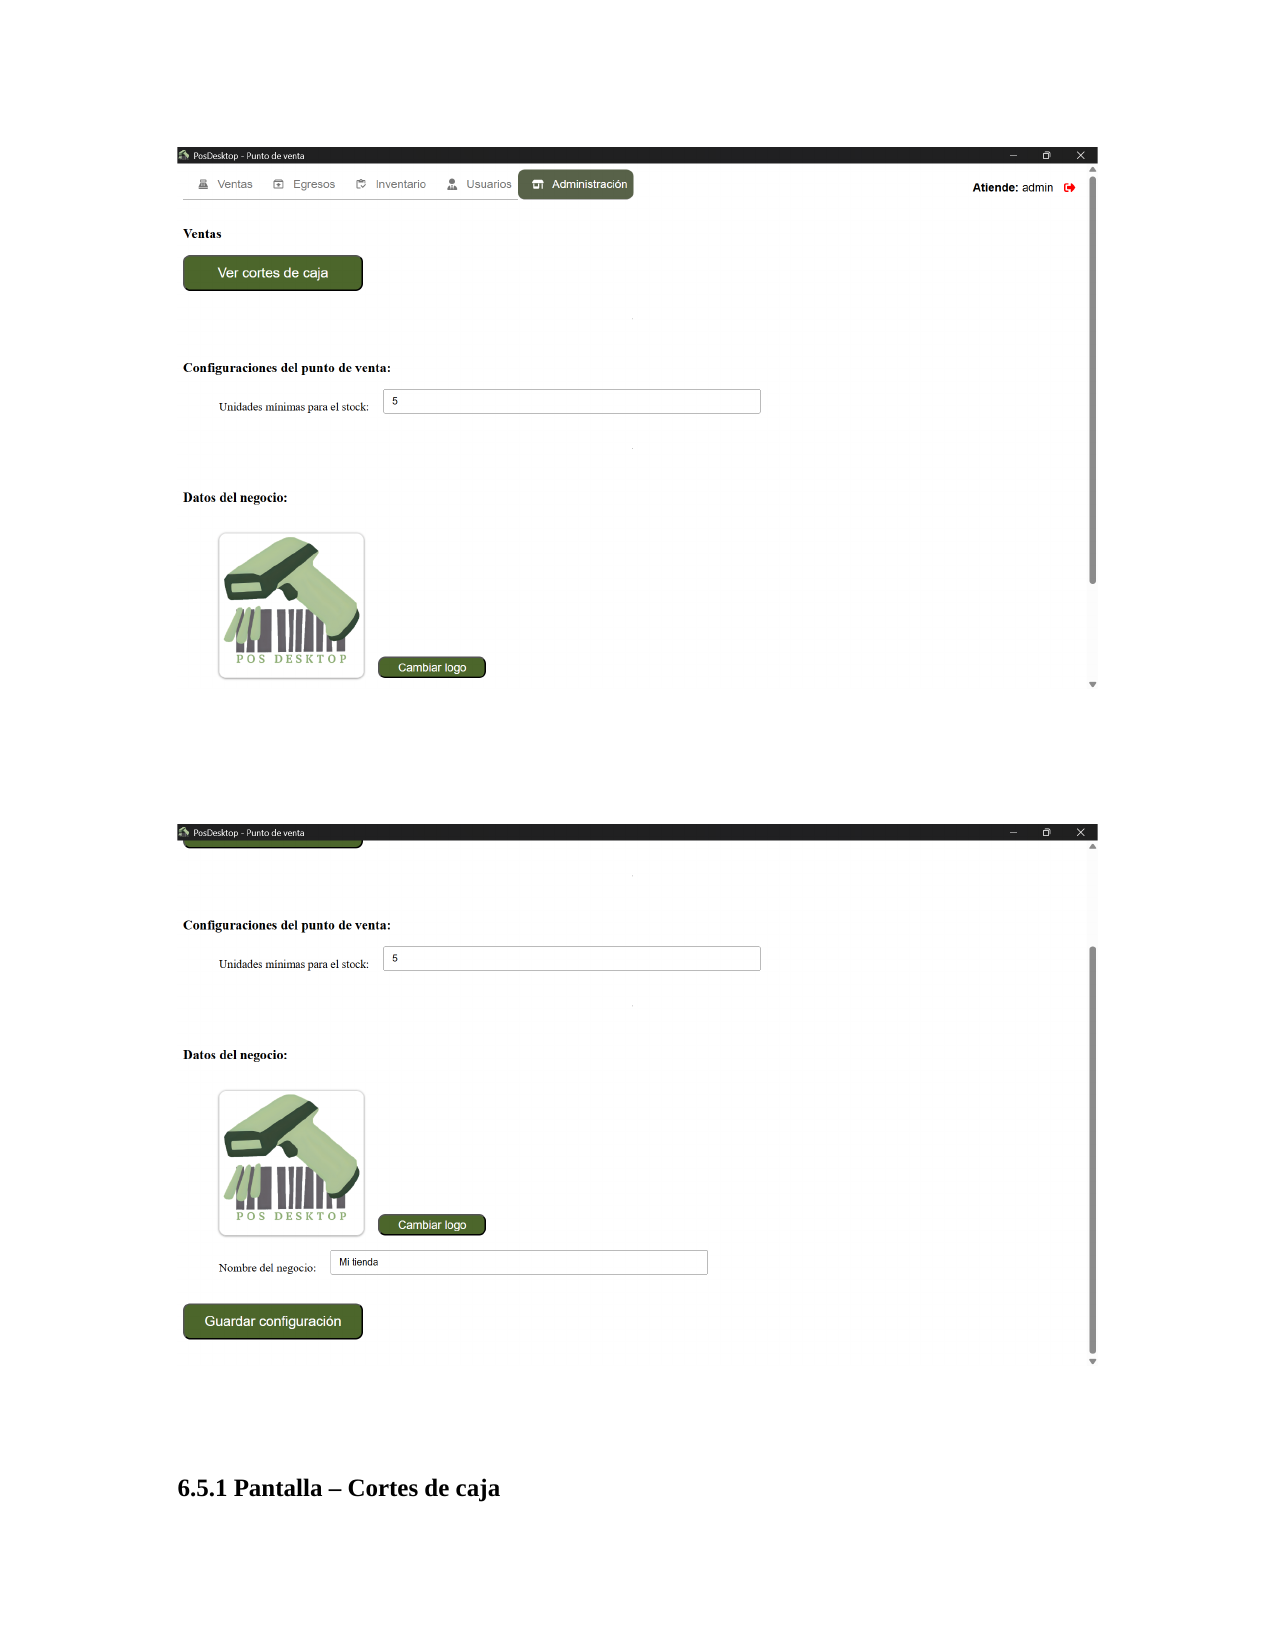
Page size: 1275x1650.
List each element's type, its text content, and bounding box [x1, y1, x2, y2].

picture [177, 147, 1098, 689]
text 6.5.1 Pantalla – Cortes de caja [177, 1473, 1098, 1502]
picture [177, 824, 1098, 1366]
